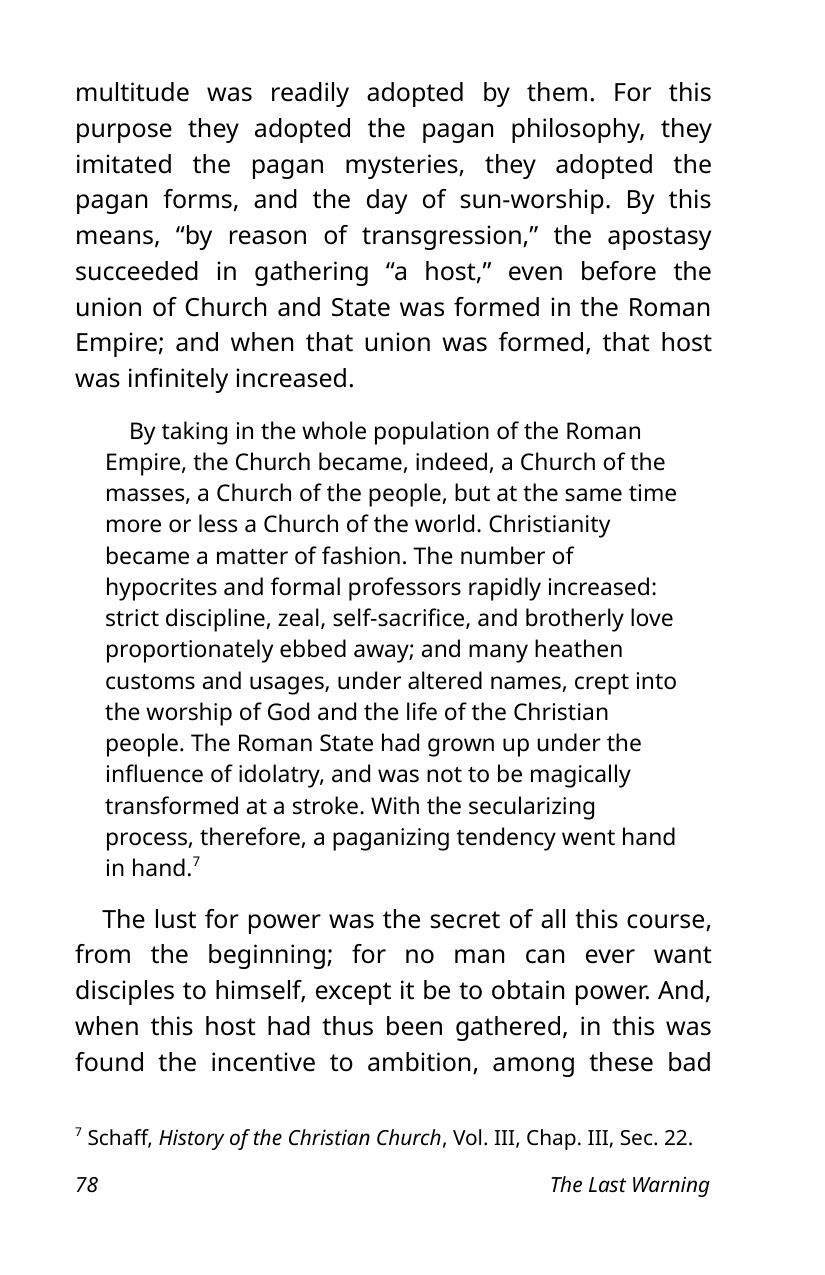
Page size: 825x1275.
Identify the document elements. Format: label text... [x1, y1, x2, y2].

text multitude was readily adopted by them. For this purpose they adopted the pagan philosophy, they imitated the pagan mysteries, they adopted the pagan forms, and the day of sun-worship. By this means, “by reason of transgression,” the apostasy succeeded in gathering “a host,” even before the union of Church and State was formed in the Roman Empire; and when that union was formed, that host was infinitely increased. [75, 75, 712, 395]
text Schaff, History of the Christian Church, Vol. III, Chap. III, Sec. 22. [75, 1123, 712, 1152]
text By taking in the whole population of the Roman Empire, the Church became, indeed, a Church of the masses, a Church of the people, but at the same time more or less a Church of the world. Christianity became a matter of fashion. The number of hypocrites and formal professors rapidly increased: strict discipline, zeal, self-sacrifice, and brotherly love proportionately ebbed away; and many heathen customs and usages, under altered names, crept into the worship of God and the life of the Christian people. The Roman State had grown up under the influence of idolatry, and was not to be magically transformed at a stroke. With the secularizing process, therefore, a paganizing tendency went hand in hand. [105, 414, 682, 883]
text The lust for power was the secret of all this course, from the beginning; for no man can ever want disciples to himself, except it be to obtain power. And, when this host had thus been gathered, in this was found the incentive to ambition, among these bad [75, 901, 712, 1078]
